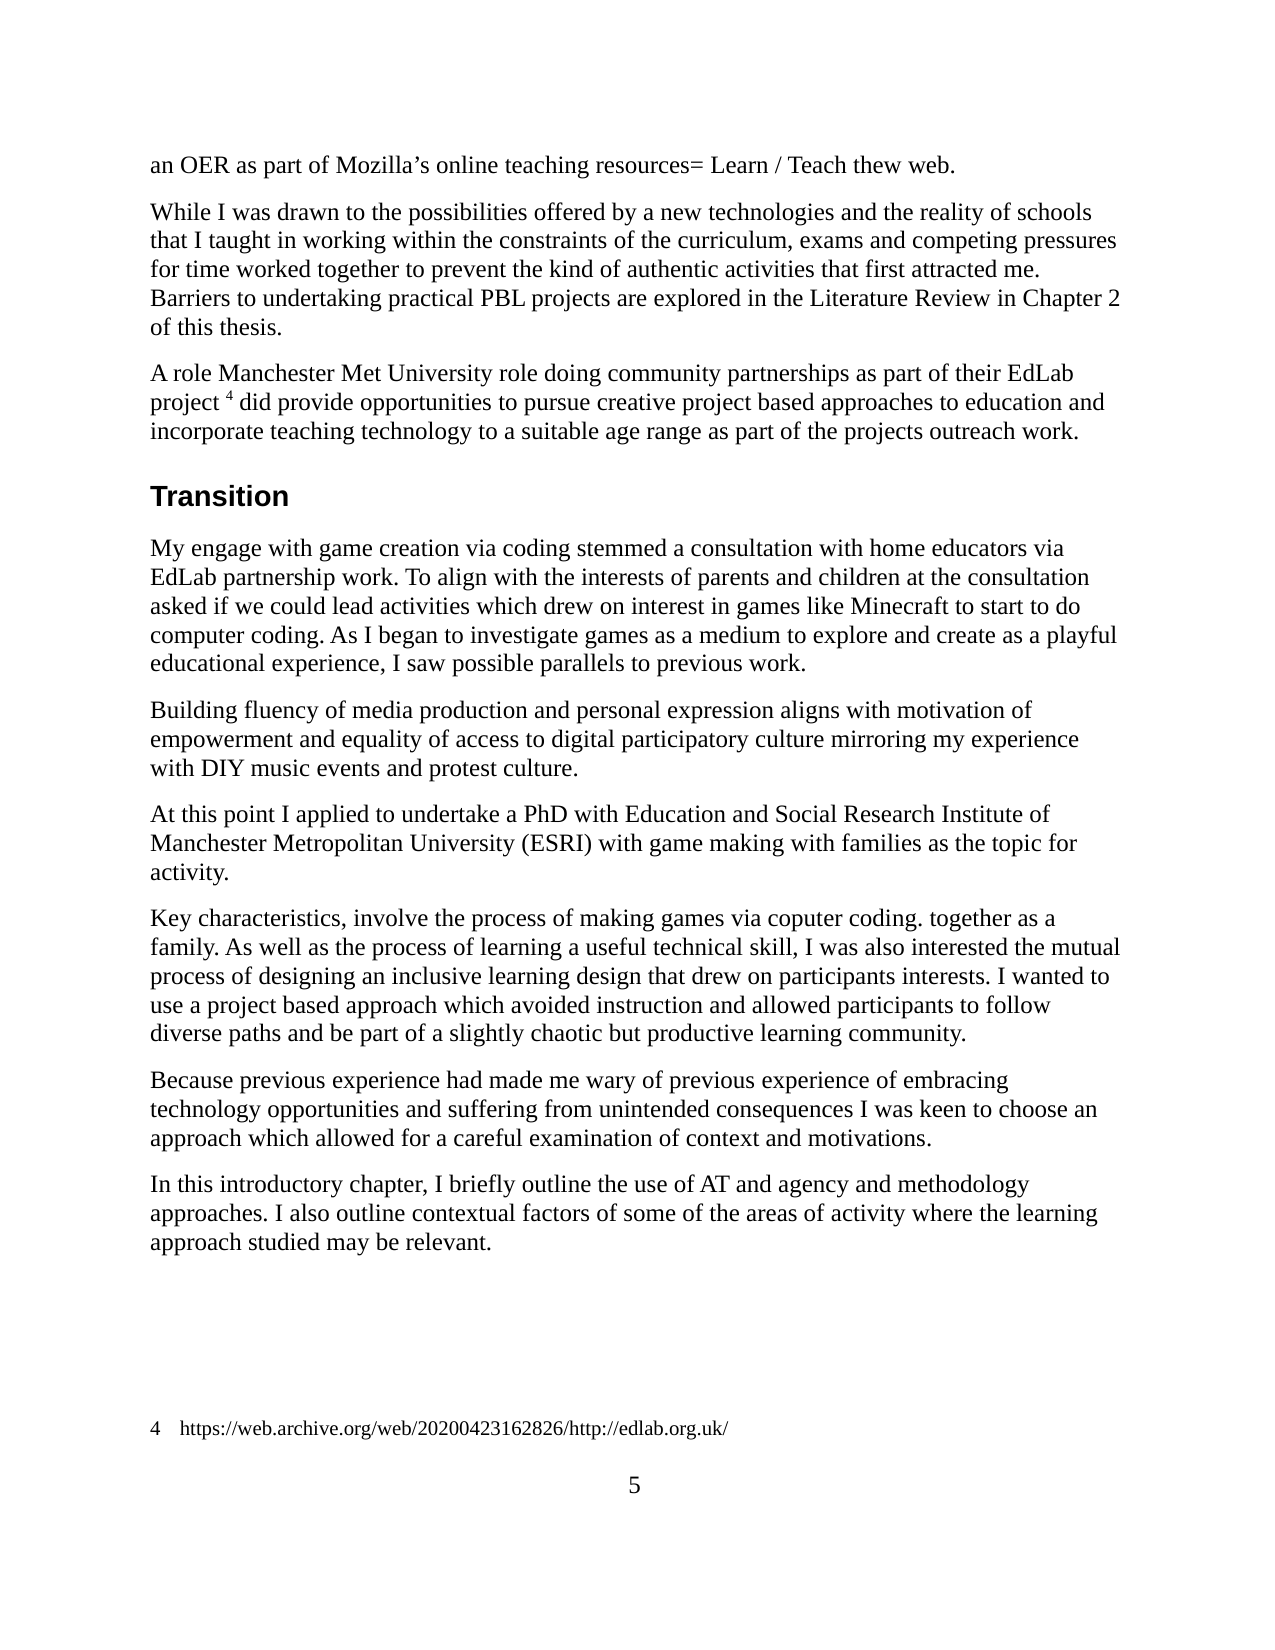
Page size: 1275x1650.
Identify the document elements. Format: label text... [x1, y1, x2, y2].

text My engage with game creation via coding stemmed a consultation with home educators via EdLab partnership work. To align with the interests of parents and children at the consultation asked if we could lead activities which drew on interest in games like Minecraft to start to do computer coding. As I began to investigate games as a medium to explore and create as a playful educational experience, I saw possible parallels to previous work. [150, 533, 1125, 677]
text At this point I applied to undertake a PhD with Education and Social Research Institute of Manchester Metropolitan University (ESRI) with game making with families as the topic for activity. [150, 799, 1125, 886]
text While I was drawn to the possibilities offered by a new technologies and the reality of schools that I taught in working within the constraints of the curriculum, exams and competing pressures for time worked together to prevent the kind of authentic activities that first attracted me. Barriers to undertaking practical PBL projects are explored in the Literature Review in Chapter 2 of this thesis. [150, 197, 1125, 340]
text https://web.archive.org/web/20200423162826/http://edlab.org.uk/ [150, 1416, 1125, 1440]
text an OER as part of Mozilla’s online teaching resources= Learn / Teach thew web. [150, 150, 1125, 179]
text A role Manchester Met University role doing community partnerships as part of their EdLab project did provide opportunities to pursue creative project based approaches to education and incorporate teaching technology to a suitable age range as part of the projects outreach work. [150, 358, 1125, 444]
text Because previous experience had made me wary of previous experience of embracing technology opportunities and suffering from unintended consequences I was keen to choose an approach which allowed for a careful examination of context and motivations. [150, 1065, 1125, 1151]
text Key characteristics, involve the process of making games via coputer coding. together as a family. As well as the process of learning a useful technical skill, I was also interested the mutual process of designing an inclusive learning design that drew on participants interests. I wanted to use a project based approach which avoided instruction and allowed participants to follow diverse paths and be part of a slightly chaotic but productive learning community. [150, 903, 1125, 1047]
text Building fluency of media production and personal expression aligns with motivation of empowerment and equality of access to digital participatory culture mirroring my experience with DIY music events and protest culture. [150, 695, 1125, 781]
subtitle Transition [150, 478, 1125, 512]
text In this introductory chapter, I briefly outline the use of AT and agency and methodology approaches. I also outline contextual factors of some of the areas of activity where the learning approach studied may be relevant. [150, 1169, 1125, 1256]
